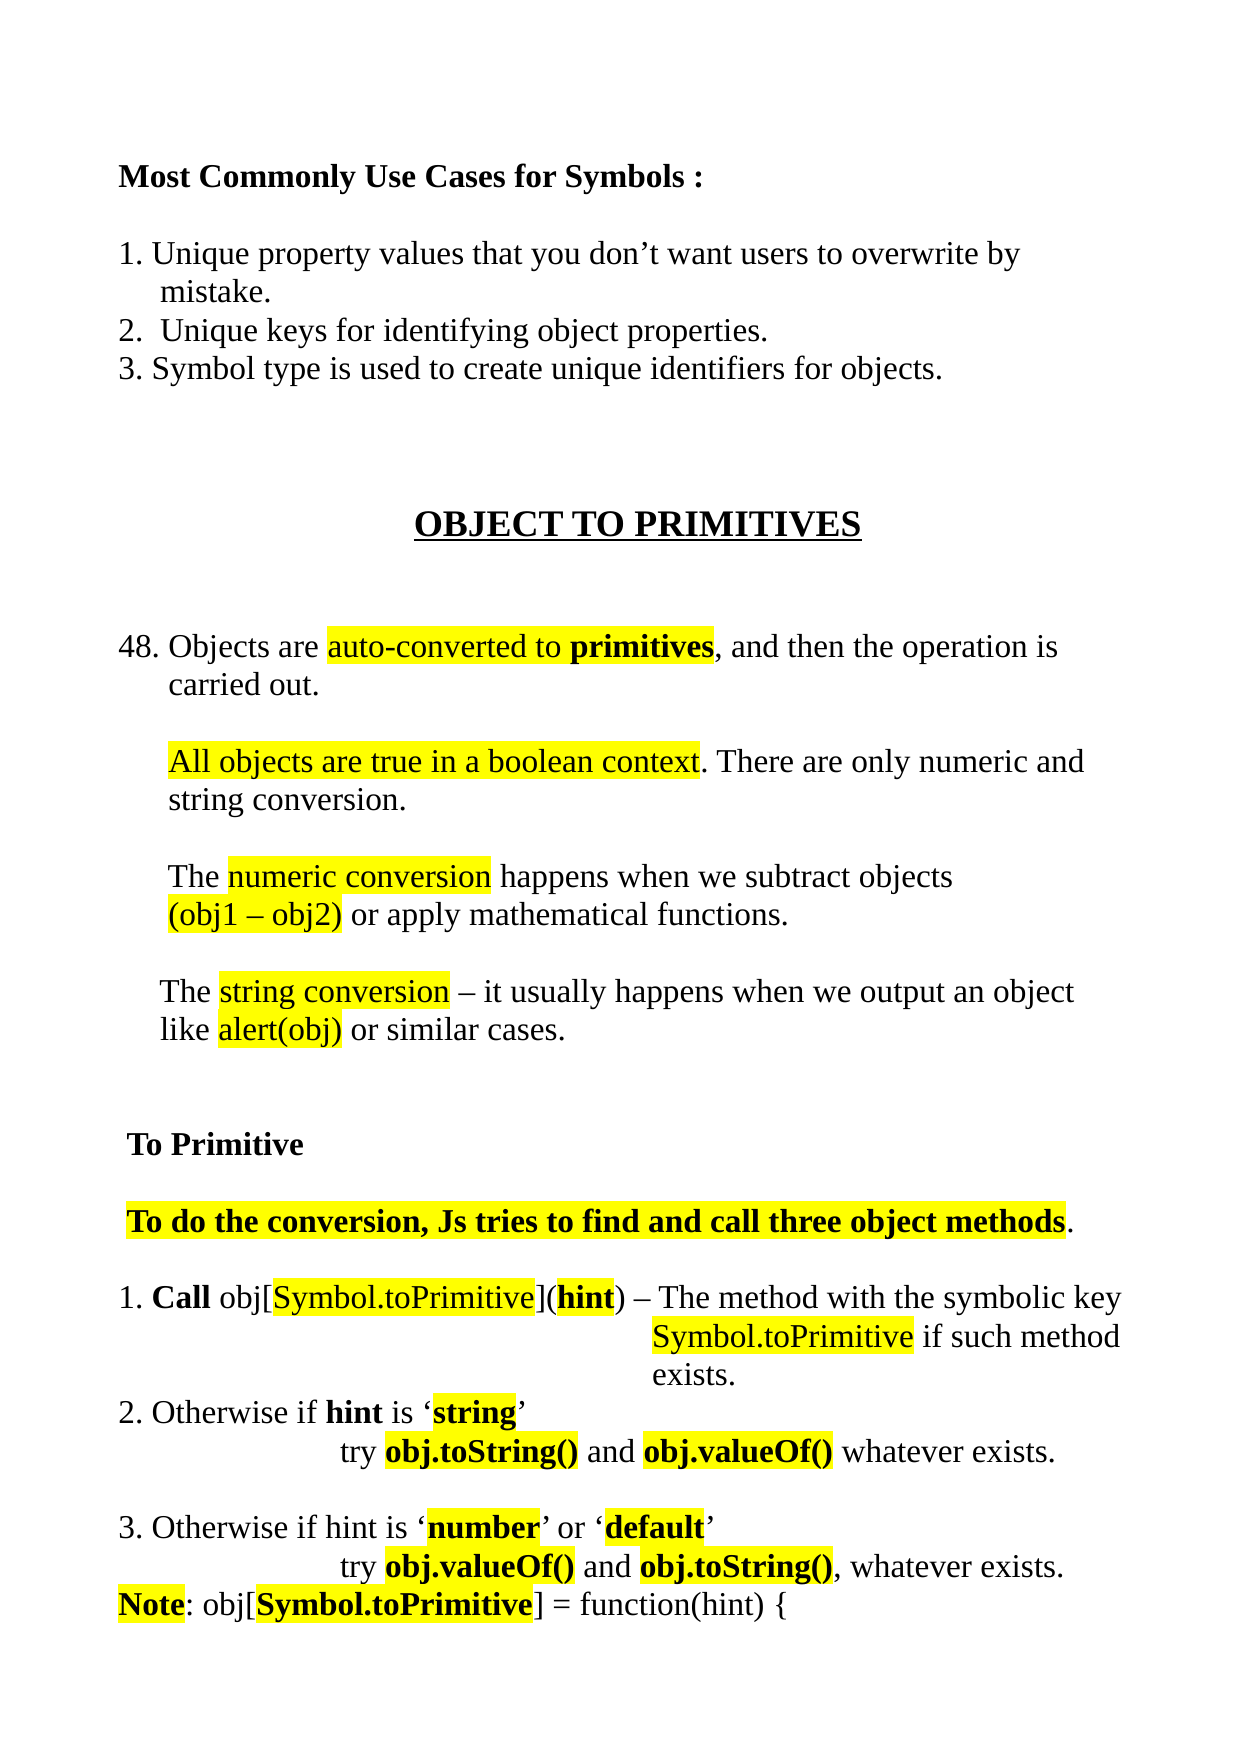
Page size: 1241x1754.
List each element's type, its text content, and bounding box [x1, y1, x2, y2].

text like alert(obj) or similar cases. [118, 1009, 1122, 1048]
text 3. Symbol type is used to create unique identifiers for objects. [118, 348, 1122, 386]
text (obj1 – obj2) or apply mathematical functions. [118, 894, 1122, 933]
text 48. Objects are auto-converted to primitives, and then the operation is [118, 626, 1122, 664]
text The string conversion – it usually happens when we output an object [118, 971, 1122, 1009]
text string conversion. [118, 779, 1122, 818]
text 2. Otherwise if hint is ‘string’ [118, 1393, 1122, 1431]
text carried out. [118, 664, 1122, 703]
text Symbol.toPrimitive if such method [118, 1316, 1122, 1354]
text try obj.toString() and obj.valueOf() whatever exists. [118, 1431, 1122, 1469]
text To do the conversion, Js tries to find and call three object methods. [118, 1201, 1122, 1239]
text Most Commonly Use Cases for Symbols : [118, 156, 1122, 195]
text All objects are true in a boolean context. There are only numeric and [118, 741, 1122, 779]
text 3. Otherwise if hint is ‘number’ or ‘default’ [118, 1508, 1122, 1546]
text exists. [118, 1354, 1122, 1393]
text 2. Unique keys for identifying object properties. [118, 310, 1122, 348]
text OBJECT TO PRIMITIVES [118, 501, 1122, 544]
text mistake. [118, 271, 1122, 310]
text The numeric conversion happens when we subtract objects [118, 856, 1122, 894]
text Note: obj[Symbol.toPrimitive] = function(hint) { [118, 1584, 1122, 1623]
text try obj.valueOf() and obj.toString(), whatever exists. [118, 1546, 1122, 1584]
text 1. Unique property values that you don’t want users to overwrite by [118, 233, 1122, 271]
text 1. Call obj[Symbol.toPrimitive](hint) – The method with the symbolic key [118, 1278, 1122, 1316]
text To Primitive [118, 1124, 1122, 1163]
